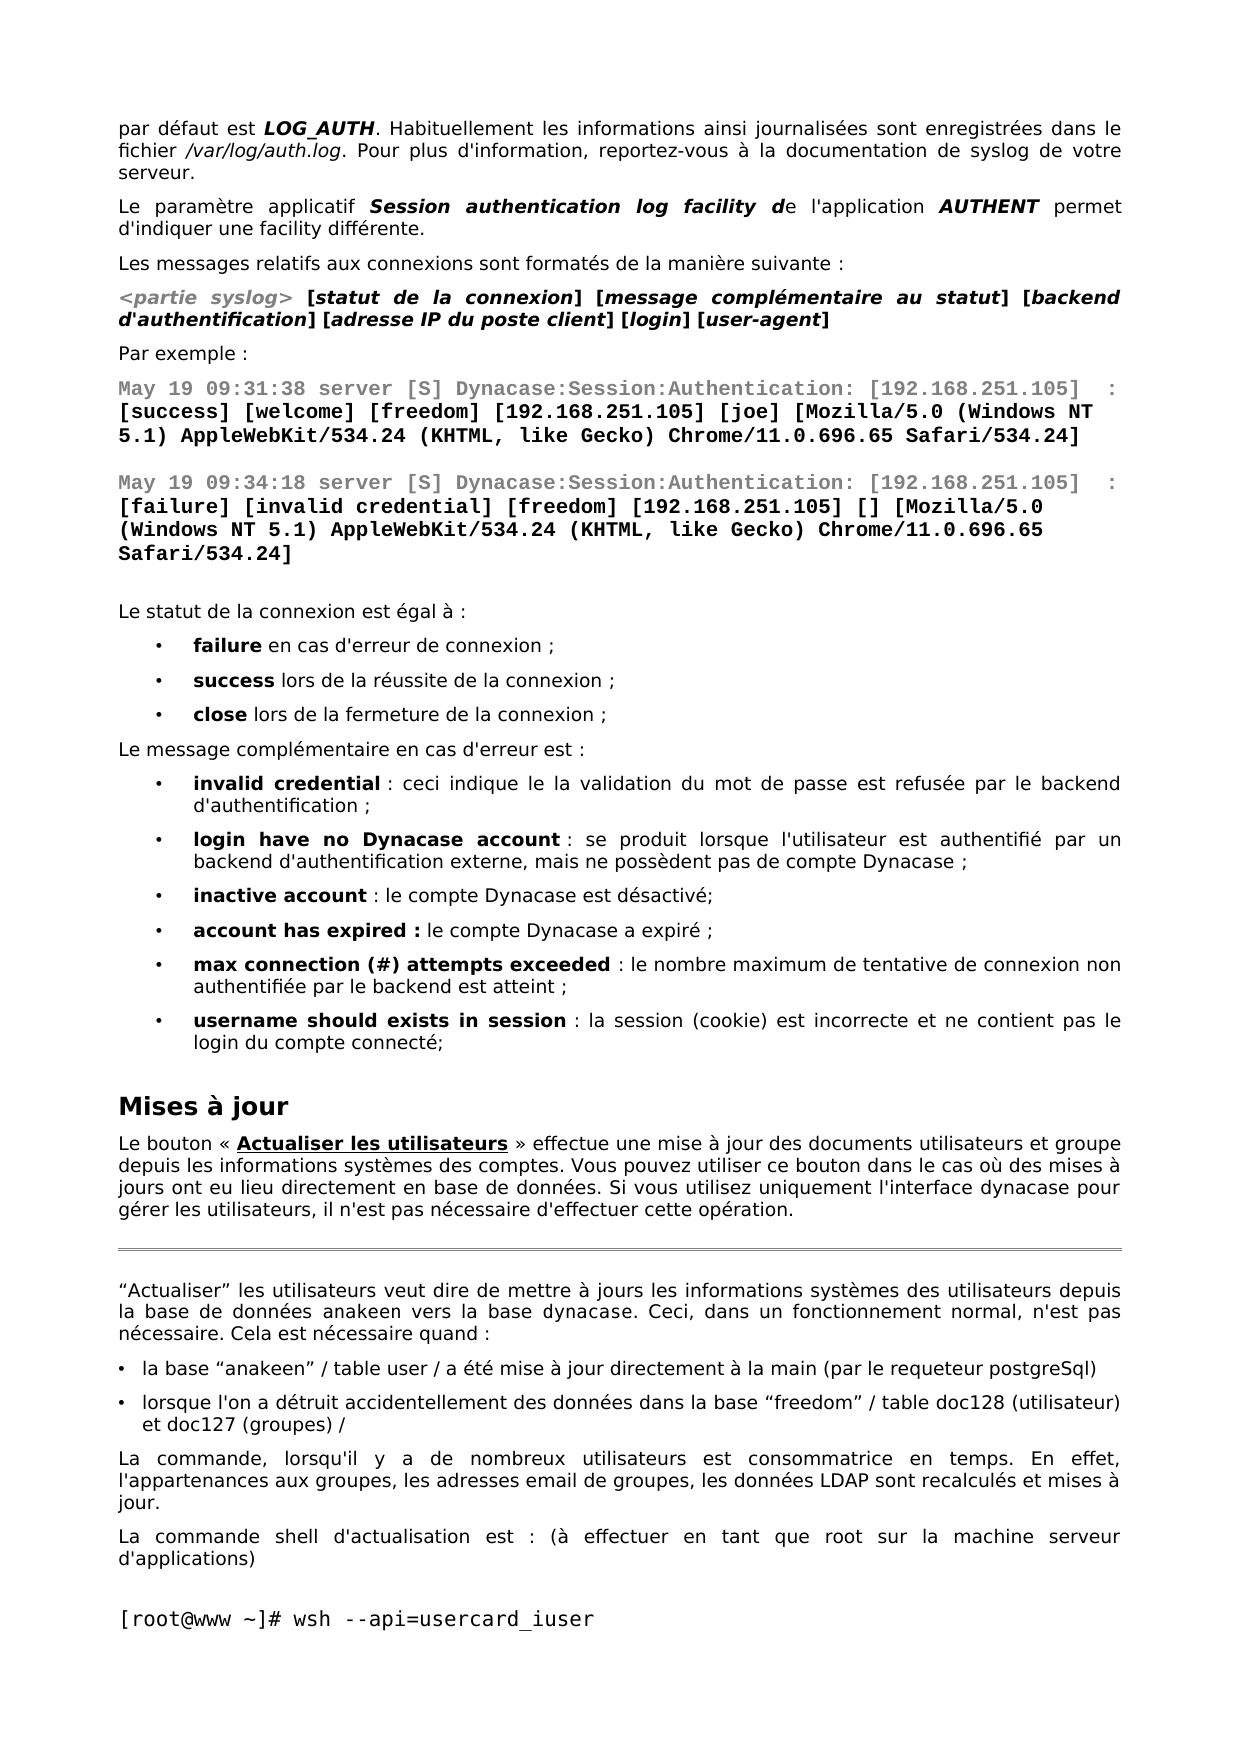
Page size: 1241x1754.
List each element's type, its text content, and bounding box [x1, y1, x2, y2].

list la base “anakeen” / table user / a été mise à jour directement à la main (par le requeteur postgreSql) [118, 1358, 1122, 1380]
text La commande, lorsqu'il y a de nombreux utilisateurs est consommatrice en temps. En effet, l'appartenances aux groupes, les adresses email de groupes, les données LDAP sont recalculés et mises à jour. [118, 1448, 1122, 1514]
text [root@www ~]# wsh --api=usercard_iuser [118, 1583, 1122, 1631]
text Le statut de la connexion est égal à : [118, 601, 1122, 623]
text La commande shell d'actualisation est : (à effectuer en tant que root sur la machine serveur d'applications) [118, 1527, 1122, 1570]
text Le message complémentaire en cas d'erreur est : [118, 738, 1122, 760]
text <partie syslog> [statut de la connexion] [message complémentaire au statut] [backend d'authentification] [adresse IP du poste client] [login] [user-agent] [118, 287, 1122, 331]
list invalid credential : ceci indique le la validation du mot de passe est refusée par le backend d'authentification ; [156, 773, 1122, 817]
list inactive account : le compte Dynacase est désactivé; [156, 885, 1122, 907]
text “Actualiser” les utilisateurs veut dire de mettre à jours les informations systèmes des utilisateurs depuis la base de données anakeen vers la base dynacase. Ceci, dans un fonctionnement normal, n'est pas nécessaire. Cela est nécessaire quand : [118, 1280, 1122, 1345]
text Le bouton « Actualiser les utilisateurs » effectue une mise à jour des documents utilisateurs et groupe depuis les informations systèmes des comptes. Vous pouvez utiliser ce bouton dans le cas où des mises à jours ont eu lieu directement en base de données. Si vous utilisez uniquement l'interface dynacase pour gérer les utilisateurs, il n'est pas nécessaire d'effectuer cette opération. [118, 1133, 1122, 1221]
text May 19 09:34:18 server [S] Dynacase:Session:Authentication: [192.168.251.105] : [failure] [invalid credential] [freedom] [192.168.251.105] [] [Mozilla/5.0 (Windows NT 5.1) AppleWebKit/534.24 (KHTML, like Gecko) Chrome/11.0.696.65 Safari/534.24] [118, 472, 1122, 567]
list failure en cas d'erreur de connexion ; [156, 635, 1122, 657]
list username should exists in session : la session (cookie) est incorrecte et ne contient pas le login du compte connecté; [156, 1010, 1122, 1054]
list success lors de la réussite de la connexion ; [156, 670, 1122, 692]
list close lors de la fermeture de la connexion ; [156, 704, 1122, 726]
text Le paramètre applicatif Session authentication log facility de l'application AUTHENT permet d'indiquer une facility différente. [118, 196, 1122, 240]
list login have no Dynacase account : se produit lorsque l'utilisateur est authentifié par un backend d'authentification externe, mais ne possèdent pas de compte Dynacase ; [156, 829, 1122, 873]
list lorsque l'on a détruit accidentellement des données dans la base “freedom” / table doc128 (utilisateur) et doc127 (groupes) / [118, 1392, 1122, 1436]
text May 19 09:31:38 server [S] Dynacase:Session:Authentication: [192.168.251.105] : [success] [welcome] [freedom] [192.168.251.105] [joe] [Mozilla/5.0 (Windows NT 5.1) AppleWebKit/534.24 (KHTML, like Gecko) Chrome/11.0.696.65 Safari/534.24] [118, 377, 1122, 448]
text Les messages relatifs aux connexions sont formatés de la manière suivante : [118, 252, 1122, 274]
text par défaut est LOG_AUTH. Habituellement les informations ainsi journalisées sont enregistrées dans le fichier /var/log/auth.log. Pour plus d'information, reportez-vous à la documentation de syslog de votre serveur. [118, 118, 1122, 184]
list account has expired : le compte Dynacase a expiré ; [156, 920, 1122, 942]
text Par exemple : [118, 343, 1122, 365]
subtitle Mises à jour [118, 1092, 1122, 1121]
list max connection (#) attempts exceeded : le nombre maximum de tentative de connexion non authentifiée par le backend est atteint ; [156, 954, 1122, 998]
